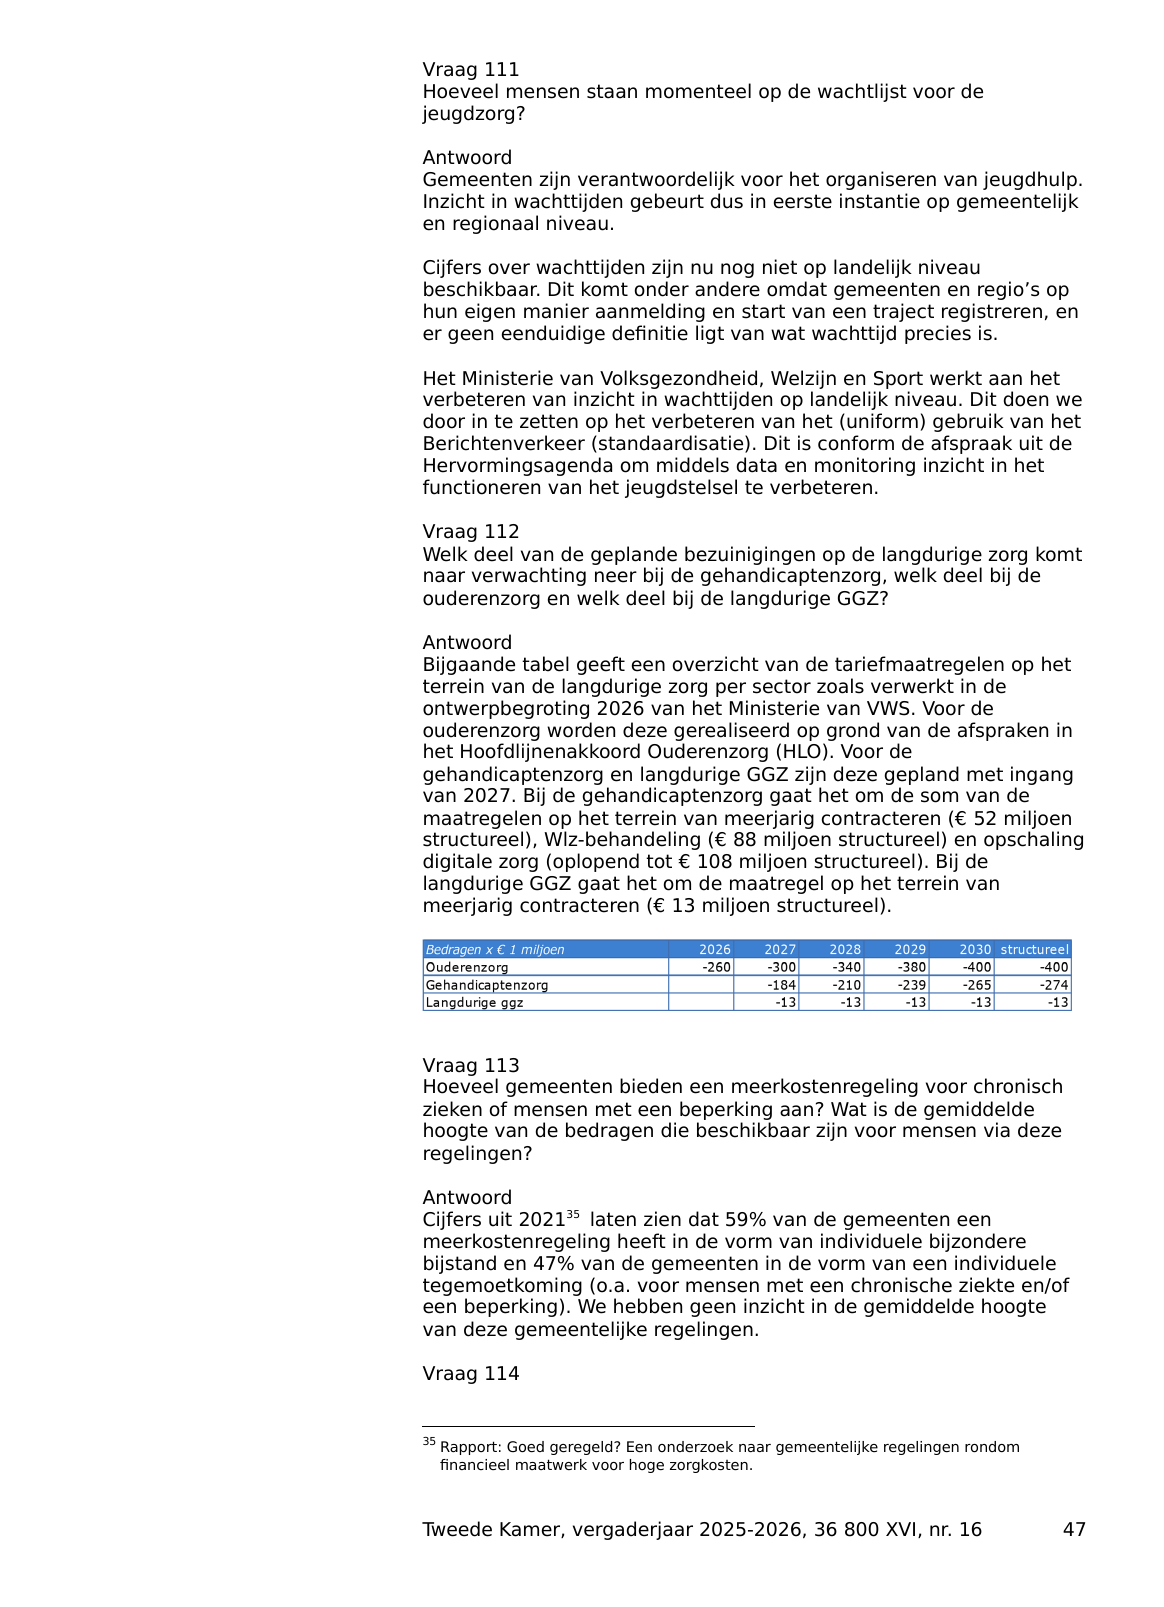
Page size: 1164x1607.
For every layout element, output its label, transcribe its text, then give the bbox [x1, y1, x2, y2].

text Het Ministerie van Volksgezondheid, Welzijn en Sport werkt aan het verbeteren van inzicht in wachttijden op landelijk niveau. Dit doen we door in te zetten op het verbeteren van het (uniform) gebruik van het Berichtenverkeer (standaardisatie). Dit is conform de afspraak uit de Hervormingsagenda om middels data en monitoring inzicht in het functioneren van het jeugdstelsel te verbeteren. [422, 367, 1087, 499]
text Vraag 112 [422, 521, 1087, 543]
text Vraag 114 [422, 1363, 1087, 1384]
text Hoeveel mensen staan momenteel op de wachtlijst voor de jeugdzorg? [422, 81, 1087, 125]
text Gemeenten zijn verantwoordelijk voor het organiseren van jeugdhulp. Inzicht in wachttijden gebeurt dus in eerste instantie op gemeentelijk en regionaal niveau. [422, 169, 1087, 235]
text Cijfers uit 2021 laten zien dat 59% van de gemeenten een meerkostenregeling heeft in de vorm van individuele bijzondere bijstand en 47% van de gemeenten in de vorm van een individuele tegemoetkoming (o.a. voor mensen met een chronische ziekte en/of een beperking). We hebben geen inzicht in de gemiddelde hoogte van deze gemeentelijke regelingen. [422, 1208, 1087, 1340]
picture [422, 939, 1072, 1011]
text Vraag 111 [422, 59, 1087, 81]
text Rapport: Goed geregeld? Een onderzoek naar gemeentelijke regelingen rondom financieel maatwerk voor hoge zorgkosten. [422, 1435, 1087, 1474]
text Vraag 113 [422, 1054, 1087, 1076]
text Hoeveel gemeenten bieden een meerkostenregeling voor chronisch zieken of mensen met een beperking aan? Wat is de gemiddelde hoogte van de bedragen die beschikbaar zijn voor mensen via deze regelingen? [422, 1076, 1087, 1164]
text Antwoord [422, 147, 1087, 169]
text Bijgaande tabel geeft een overzicht van de tariefmaatregelen op het terrein van de langdurige zorg per sector zoals verwerkt in de ontwerpbegroting 2026 van het Ministerie van VWS. Voor de ouderenzorg worden deze gerealiseerd op grond van de afspraken in het Hoofdlijnenakkoord Ouderenzorg (HLO). Voor de gehandicaptenzorg en langdurige GGZ zijn deze gepland met ingang van 2027. Bij de gehandicaptenzorg gaat het om de som van de maatregelen op het terrein van meerjarig contracteren (€ 52 miljoen structureel), Wlz-behandeling (€ 88 miljoen structureel) en opschaling digitale zorg (oplopend tot € 108 miljoen structureel). Bij de langdurige GGZ gaat het om de maatregel op het terrein van meerjarig contracteren (€ 13 miljoen structureel). [422, 653, 1087, 917]
text Antwoord [422, 632, 1087, 653]
text Cijfers over wachttijden zijn nu nog niet op landelijk niveau beschikbaar. Dit komt onder andere omdat gemeenten en regio’s op hun eigen manier aanmelding en start van een traject registreren, en er geen eenduidige definitie ligt van wat wachttijd precies is. [422, 257, 1087, 345]
text Welk deel van de geplande bezuinigingen op de langdurige zorg komt naar verwachting neer bij de gehandicaptenzorg, welk deel bij de ouderenzorg en welk deel bij de langdurige GGZ? [422, 543, 1087, 609]
text Antwoord [422, 1187, 1087, 1208]
